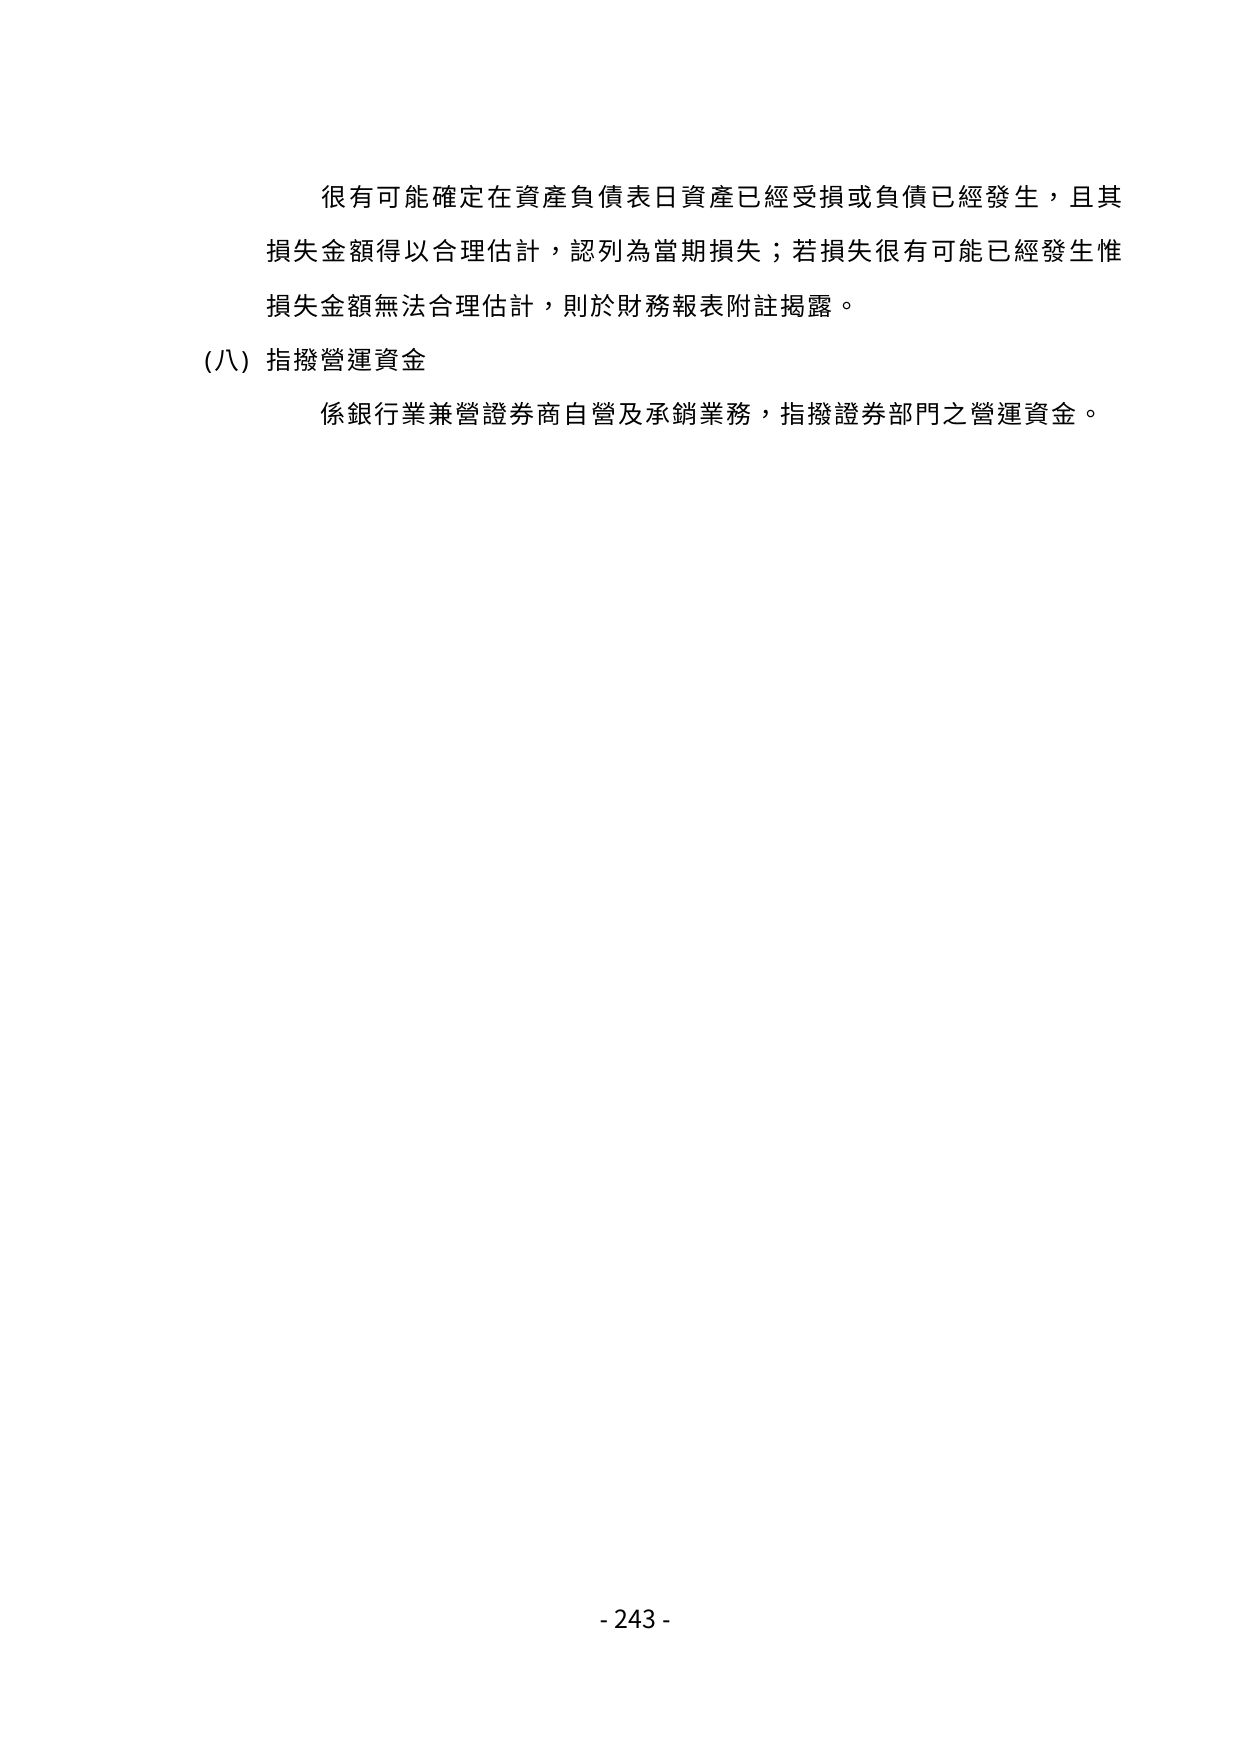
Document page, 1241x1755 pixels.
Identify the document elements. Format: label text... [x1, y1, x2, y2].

text 很有可能確定在資產負債表日資產已經受損或負債已經發生，且其損失金額得以合理估計，認列為當期損失；若損失很有可能已經發生惟損失金額無法合理估計，則於財務報表附註揭露。 [266, 177, 1122, 322]
text (八) 指撥營運資金 [177, 340, 1122, 377]
text 係銀行業兼營證券商自營及承銷業務，指撥證券部門之營運資金。 [266, 395, 1122, 431]
